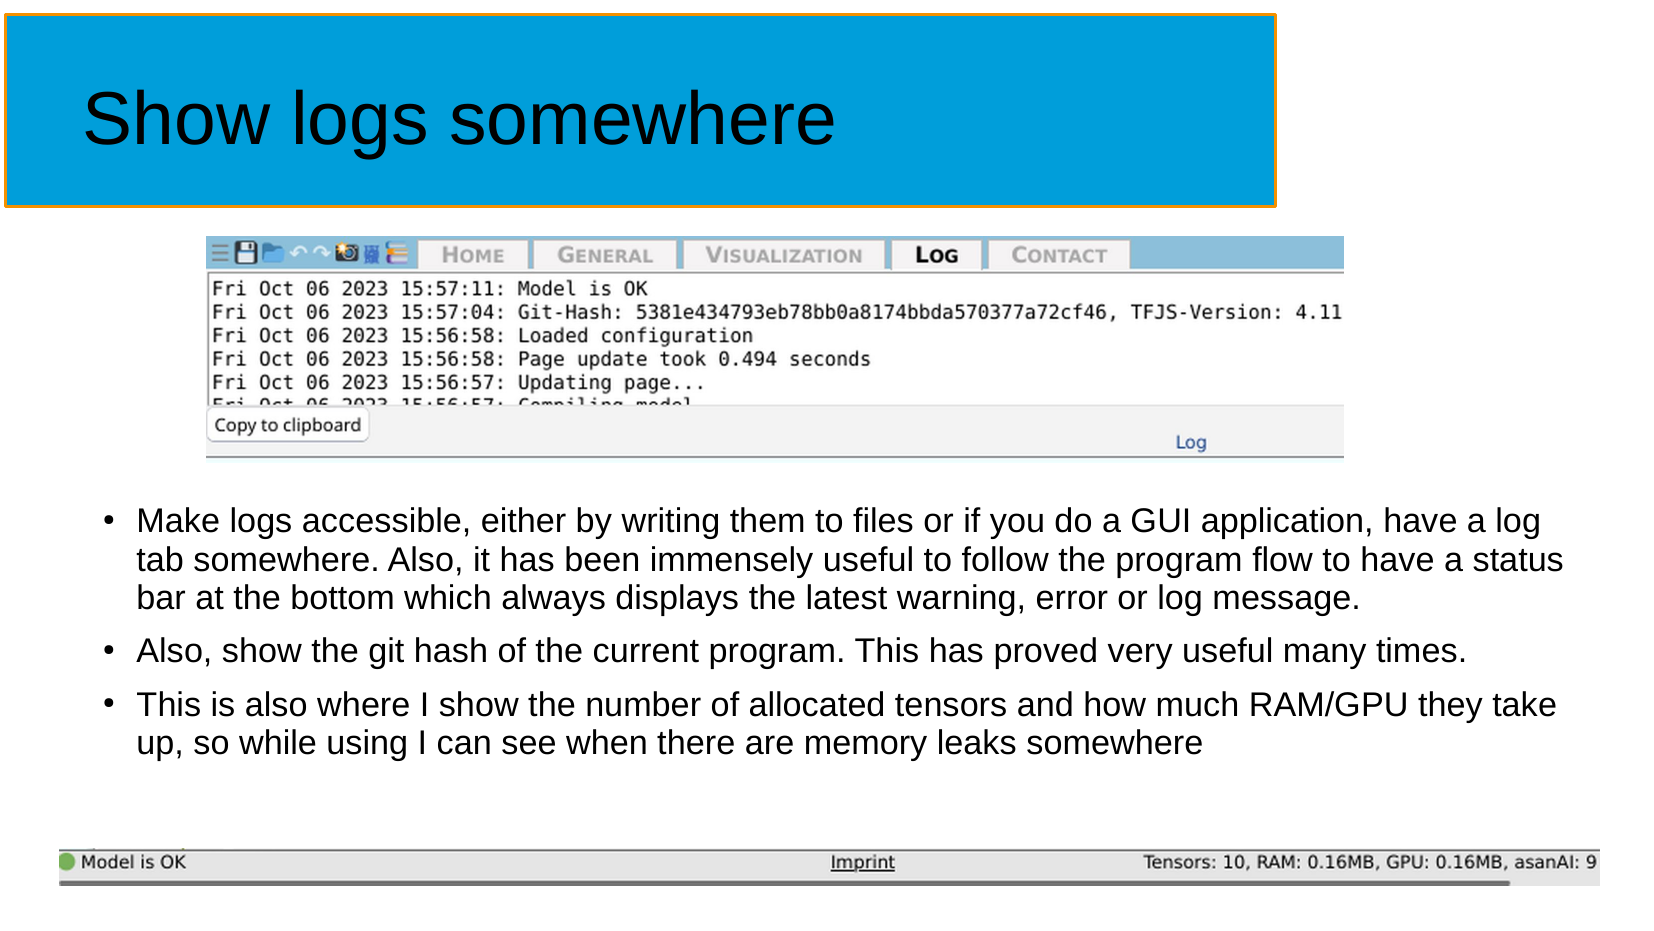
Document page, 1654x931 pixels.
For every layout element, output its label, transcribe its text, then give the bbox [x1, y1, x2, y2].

picture [59, 848, 1600, 886]
picture [206, 236, 1344, 463]
title Show logs somewhere [82, 44, 1235, 192]
list Make logs accessible, either by writing them to files or if you do a GUI application, have a log tab somewhere. Also, it has been immensely useful to follow the program flow to have a status bar at the bottom which always displays the latest warning, error or log message. Also, show the git hash of the current program. This has proved very useful many times. This is also where I show the number of allocated tensors and how much RAM/GPU they take up, so while using I can see when there are memory leaks somewhere [91, 501, 1569, 812]
